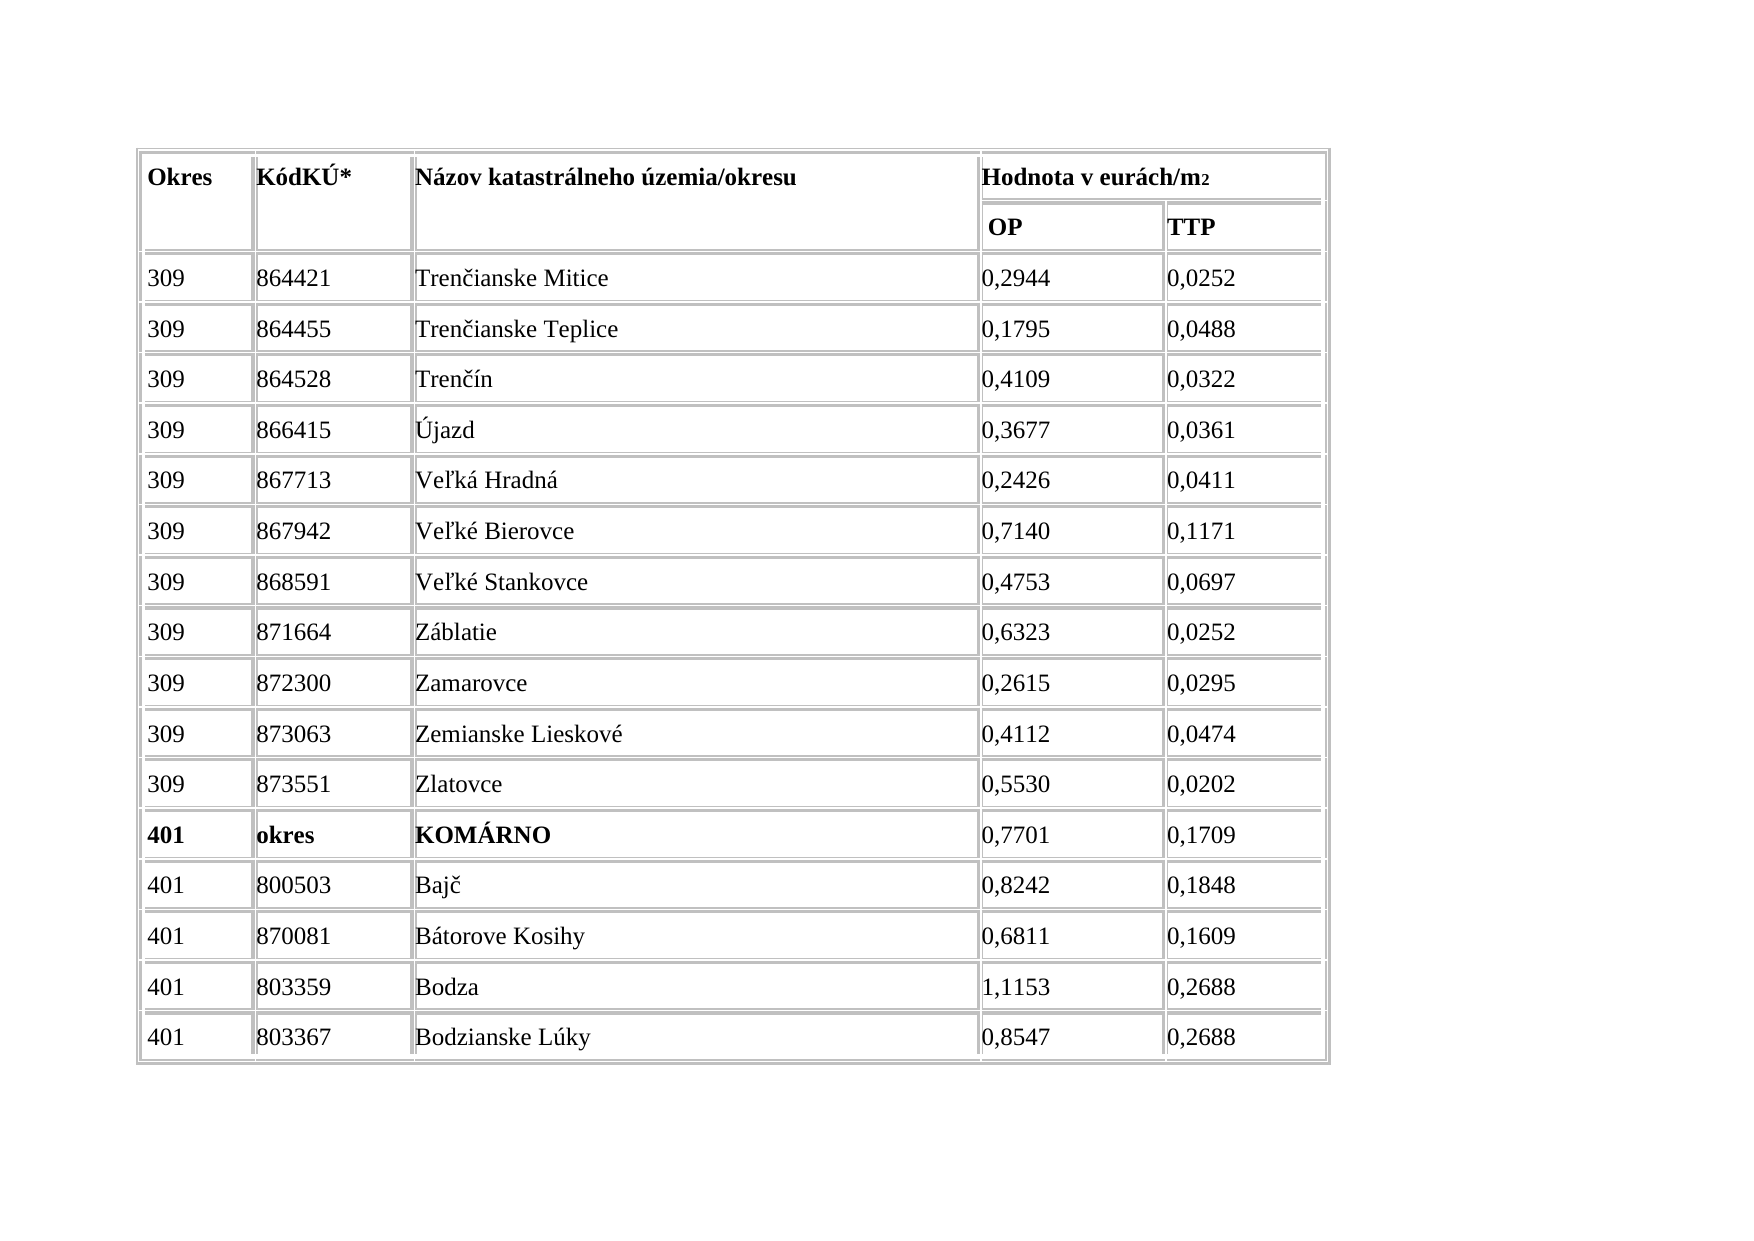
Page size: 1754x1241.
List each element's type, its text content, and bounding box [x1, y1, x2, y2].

table_cell Veľká Hradná [417, 458, 977, 502]
table_cell 0,5530 [983, 761, 1162, 806]
table_header Názov katastrálneho územia/okresu [414, 149, 980, 249]
table_cell Újazd [417, 407, 977, 451]
table_cell Bajč [417, 863, 977, 907]
table_cell 309 [139, 300, 254, 350]
table_cell 864455 [258, 306, 410, 350]
table_cell 872300 [258, 660, 410, 704]
table_cell 0,0295 [1165, 654, 1328, 704]
table_cell 867942 [258, 508, 410, 553]
table_cell 0,6323 [983, 610, 1162, 654]
table_cell Bodzianske Lúky [414, 1008, 980, 1059]
table_cell 0,0252 [1165, 249, 1328, 299]
table_cell Záblatie [417, 610, 977, 654]
table_cell 0,4753 [983, 559, 1162, 603]
table_cell 0,1609 [1165, 907, 1328, 958]
table_cell 0,0697 [1165, 553, 1328, 603]
table_cell Trenčín [417, 356, 977, 401]
table_cell Trenčianske Teplice [417, 306, 977, 350]
table_cell 0,0322 [1165, 350, 1328, 401]
table_cell 864528 [258, 356, 410, 401]
table_cell 309 [139, 502, 254, 553]
table_cell 0,1171 [1165, 502, 1328, 553]
table_cell 0,6811 [983, 913, 1162, 958]
table_cell 401 [139, 806, 254, 856]
table_cell 0,1795 [983, 306, 1162, 350]
table_cell Zemianske Lieskové [417, 711, 977, 755]
table_cell 309 [139, 249, 254, 299]
table_cell 309 [139, 603, 254, 654]
table_cell 873063 [258, 711, 410, 755]
table_cell 0,0252 [1165, 603, 1328, 654]
table_cell 401 [139, 958, 254, 1008]
table_cell OP [983, 205, 1162, 249]
table_header Okres [142, 154, 254, 249]
table_cell 0,4112 [983, 711, 1162, 755]
table_cell Bátorove Kosihy [417, 913, 977, 958]
table_cell 0,7140 [983, 508, 1162, 553]
table_cell 0,1848 [1165, 856, 1328, 907]
table_cell 1,1153 [983, 964, 1162, 1008]
table_cell Bodza [417, 964, 977, 1008]
table_cell Zlatovce [417, 761, 977, 806]
table_cell 870081 [258, 913, 410, 958]
table_cell Zamarovce [417, 660, 977, 704]
table_cell 0,8547 [980, 1008, 1165, 1059]
table_cell 309 [139, 553, 254, 603]
table_cell 0,2688 [1165, 958, 1328, 1008]
table_cell 868591 [258, 559, 410, 603]
table_cell Trenčianske Mitice [417, 255, 977, 299]
table_cell 0,2944 [983, 255, 1162, 299]
table_cell 0,7701 [983, 812, 1162, 856]
table_cell 873551 [258, 761, 410, 806]
table_cell 866415 [258, 407, 410, 451]
table_cell 864421 [258, 255, 410, 299]
table_cell 867713 [258, 458, 410, 502]
table_cell 401 [139, 856, 254, 907]
table_cell 309 [139, 350, 254, 401]
table_cell 803367 [255, 1008, 413, 1059]
table_cell 803359 [258, 964, 410, 1008]
table_cell okres [258, 812, 410, 856]
table_cell 309 [139, 401, 254, 451]
table_cell 0,3677 [983, 407, 1162, 451]
table_cell 401 [139, 1008, 254, 1059]
table_header Hodnota v eurách/m2 [980, 149, 1328, 198]
table_cell 871664 [258, 610, 410, 654]
table_cell 309 [139, 654, 254, 704]
table_cell KOMÁRNO [417, 812, 977, 856]
table_cell 0,4109 [983, 356, 1162, 401]
table_cell 0,0488 [1165, 300, 1328, 350]
table_cell 0,2426 [983, 458, 1162, 502]
table_cell 800503 [258, 863, 410, 907]
table_header KódKÚ* [255, 149, 413, 249]
table_cell 0,2615 [983, 660, 1162, 704]
table_cell Veľké Stankovce [417, 559, 977, 603]
table_cell 309 [139, 705, 254, 755]
table_cell 0,0411 [1165, 451, 1328, 502]
table_cell 309 [139, 755, 254, 806]
table_cell 0,1709 [1165, 806, 1328, 856]
table_cell 401 [139, 907, 254, 958]
table_cell 309 [139, 451, 254, 502]
table_cell 0,8242 [983, 863, 1162, 907]
table_cell Veľké Bierovce [417, 508, 977, 553]
table_cell TTP [1165, 198, 1328, 249]
table_cell 0,0474 [1165, 705, 1328, 755]
table_cell 0,0202 [1165, 755, 1328, 806]
table_cell 0,2688 [1165, 1008, 1328, 1059]
table_cell 0,0361 [1165, 401, 1328, 451]
